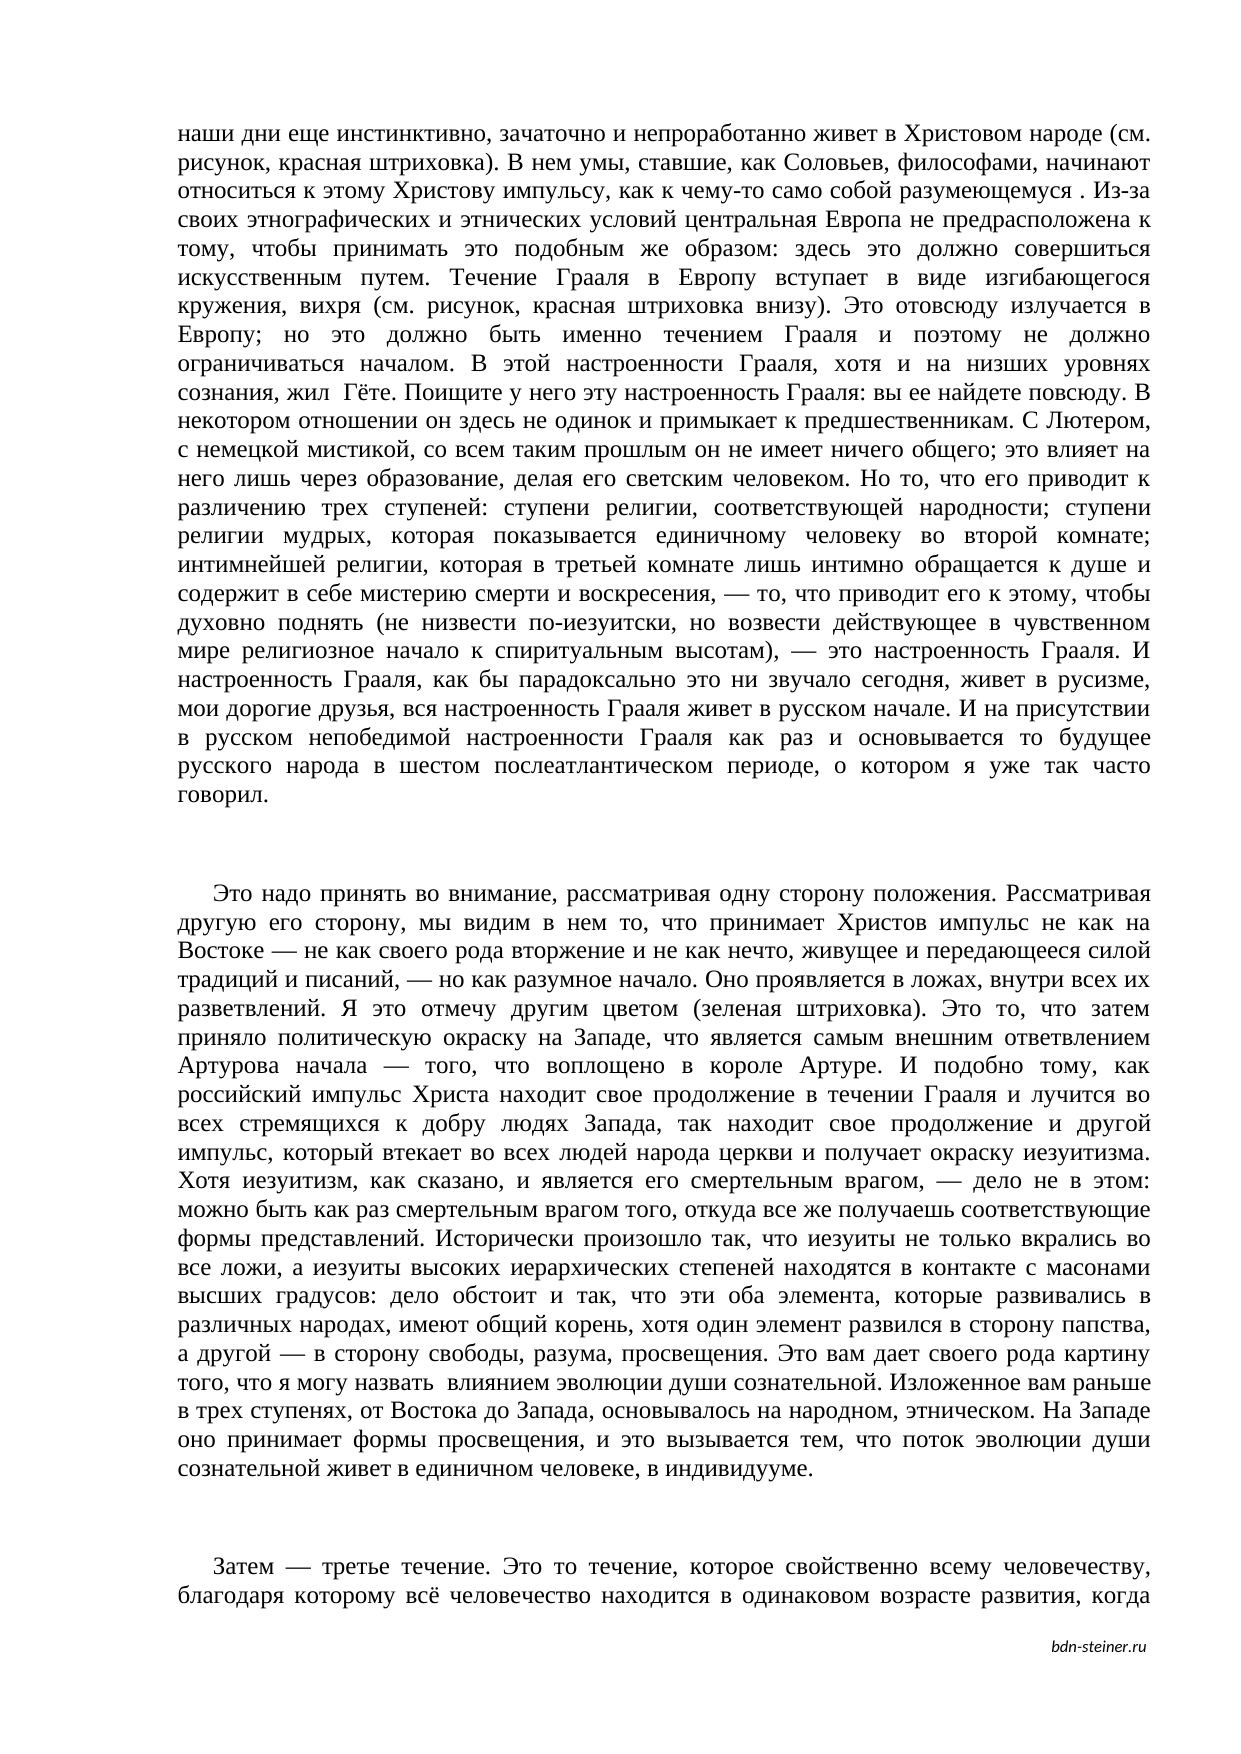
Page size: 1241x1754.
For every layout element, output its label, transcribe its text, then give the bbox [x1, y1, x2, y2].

text Затем — третье течение. Это то течение, которое свойственно всему человечеству, благодаря которому всё человечество находится в одинаковом возрасте развития, когда [177, 1551, 1152, 1609]
text Это надо принять во внимание, рассматривая одну сторону положения. Рассматривая другую его сторону, мы видим в нем то, что принимает Христов импульс не как на Востоке — не как своего рода вторжение и не как нечто, живущее и передающееся силой традиций и писаний, — но как разумное начало. Оно проявляется в ложах, внутри всех их разветвлений. Я это отмечу другим цветом (зеленая штриховка). Это то, что затем приняло политическую окраску на Западе, что является самым внешним ответвлением Артурова начала — того, что воплощено в короле Артуре. И подобно тому, как российский импульс Христа находит свое продолжение в течении Грааля и лучится во всех стремящихся к добру людях Запада, так находит свое продолжение и другой импульс, который втекает во всех людей народа церкви и получает окраску иезуитизма. Хотя иезуитизм, как сказано, и является его смертельным врагом, — дело не в этом: можно быть как раз смертельным врагом того, откуда все же получаешь соответствующие формы представлений. Исторически произошло так, что иезуиты не только вкрались во все ложи, а иезуиты высоких иерархических степеней находятся в контакте с масонами высших градусов: дело обстоит и так, что эти оба элемента, которые развивались в различных народах, имеют общий корень, хотя один элемент развился в сторону папства, а другой — в сторону свободы, разума, просвещения. Это вам дает своего рода картину того, что я могу назвать влиянием эволюции души сознательной. Изложенное вам раньше в трех ступенях, от Востока до Запада, основывалось на народном, этническом. На Западе оно принимает формы просвещения, и это вызывается тем, что поток эволюции души сознательной живет в единичном человеке, в индивидууме. [177, 878, 1152, 1482]
text наши дни еще инстинктивно, зачаточно и непроработанно живет в Христовом народе (см. рисунок, красная штриховка). В нем умы, ставшие, как Соловьев, философами, начинают относиться к этому Христову импульсу, как к чему-то само собой разумеющемуся . Из-за своих этнографических и этнических условий центральная Европа не предрасположена к тому, чтобы принимать это подобным же образом: здесь это должно совершиться искусственным путем. Течение Грааля в Европу вступает в виде изгибающегося кружения, вихря (см. рисунок, красная штриховка внизу). Это отовсюду излучается в Европу; но это должно быть именно течением Грааля и поэтому не должно ограничиваться началом. В этой настроенности Грааля, хотя и на низших уровнях сознания, жил Гёте. Поищите у него эту настроенность Грааля: вы ее найдете повсюду. В некотором отношении он здесь не одинок и примыкает к предшественникам. С Лютером, с немецкой мистикой, со всем таким прошлым он не имеет ничего общего; это влияет на него лишь через образование, делая его светским человеком. Но то, что его приводит к различению трех ступеней: ступени религии, соответствующей народности; ступени религии мудрых, которая показывается единичному человеку во второй комнате; интимнейшей религии, которая в третьей комнате лишь интимно обращается к душе и содержит в себе мистерию смерти и воскресения, — то, что приводит его к этому, чтобы духовно поднять (не низвести по-иезуитски, но возвести действующее в чувственном мире религиозное начало к спиритуальным высотам), — это настроенность Грааля. И настроенность Грааля, как бы парадоксально это ни звучало сегодня, живет в русизме, мои дорогие друзья, вся настроенность Грааля живет в русском начале. И на присутствии в русском непобедимой настроенности Грааля как раз и основывается то будущее русского народа в шестом послеатлантическом периоде, о котором я уже так часто говорил. [177, 118, 1152, 808]
